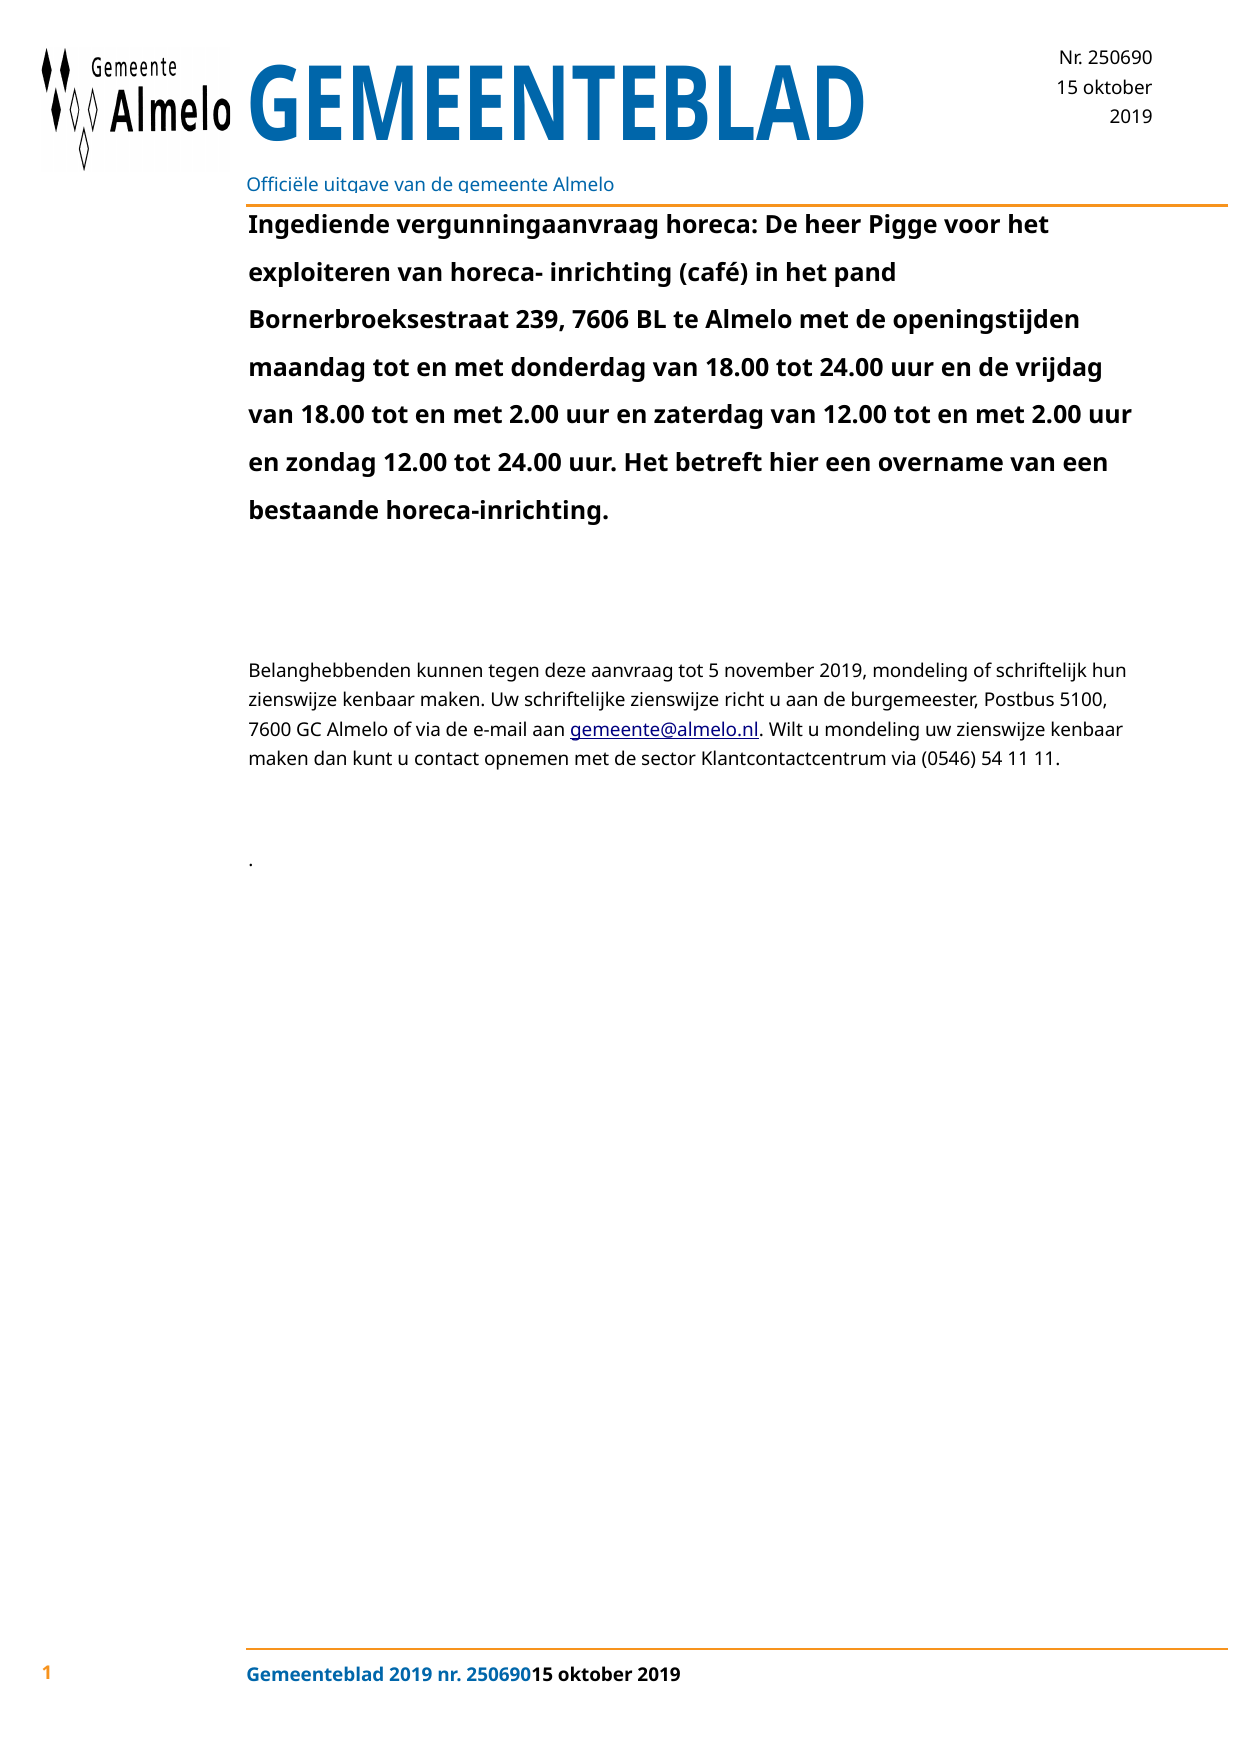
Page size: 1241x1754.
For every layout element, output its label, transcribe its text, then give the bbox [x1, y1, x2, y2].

text . [248, 846, 1152, 872]
picture [41, 47, 231, 172]
text Belanghebbenden kunnen tegen deze aanvraag tot 5 november 2019, mondeling of schriftelijk hun zienswijze kenbaar maken. Uw schriftelijke zienswijze richt u aan de burgemeester, Postbus 5100, 7600 GC Almelo of via de e-mail aan gemeente@almelo.nl. Wilt u mondeling uw zienswijze kenbaar maken dan kunt u contact opnemen met de sector Klantcontactcentrum via (0546) 54 11 11. [248, 657, 1152, 771]
text Ingediende vergunningaanvraag horeca: De heer Pigge voor het exploiteren van horeca- inrichting (café) in het pand Bornerbroeksestraat 239, 7606 BL te Almelo met de openingstijden maandag tot en met donderdag van 18.00 tot 24.00 uur en de vrijdag van 18.00 tot en met 2.00 uur en zaterdag van 12.00 tot en met 2.00 uur en zondag 12.00 tot 24.00 uur. Het betreft hier een overname van een bestaande horeca-inrichting. [248, 207, 1152, 526]
